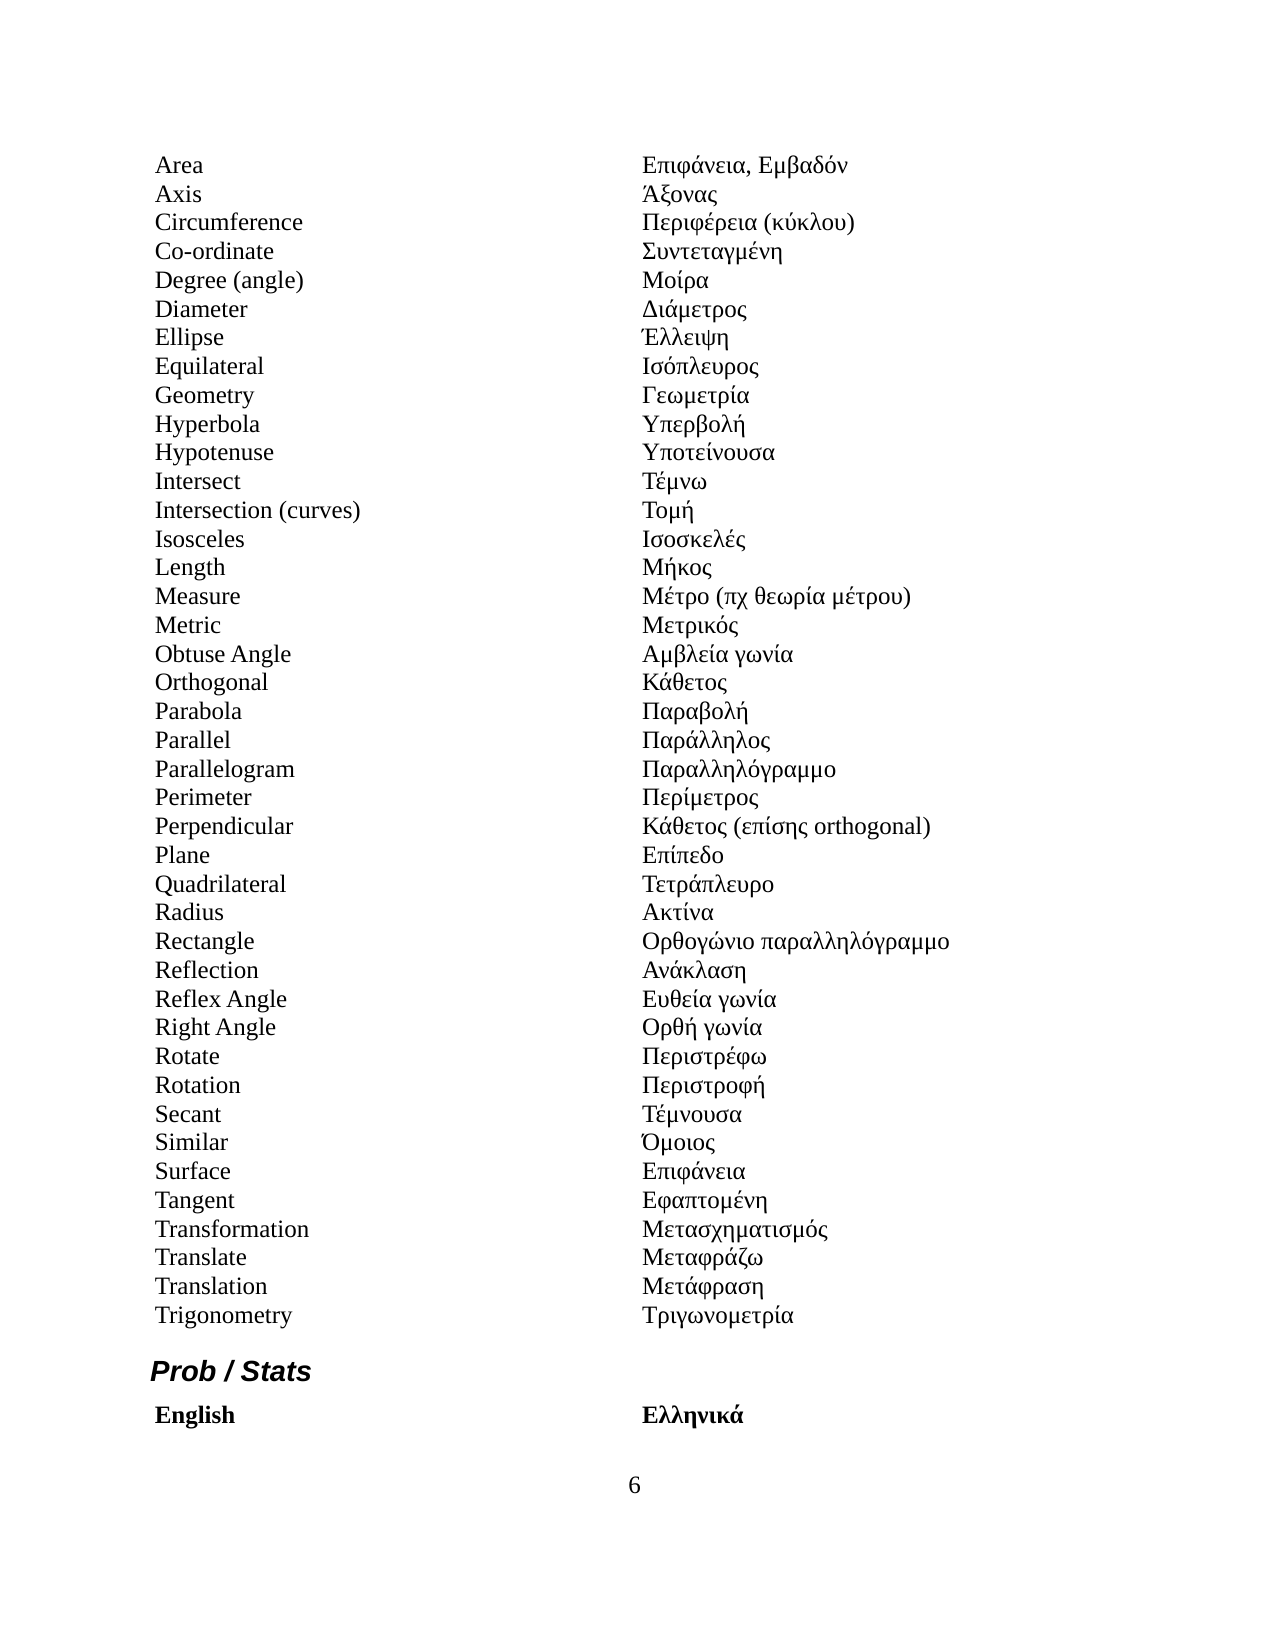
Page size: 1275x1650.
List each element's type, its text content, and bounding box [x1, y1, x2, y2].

table_header English [150, 1400, 637, 1428]
table_cell Perpendicular [150, 811, 637, 840]
table_cell Transformation [150, 1214, 637, 1242]
table_cell Co-ordinate [150, 236, 637, 265]
table_cell Τριγωνομετρία [638, 1300, 1125, 1329]
table_cell Υποτείνουσα [638, 438, 1125, 466]
table_cell Μήκος [638, 553, 1125, 581]
table_cell Περίμετρος [638, 783, 1125, 811]
table_cell Area [150, 150, 637, 179]
table_cell Τετράπλευρο [638, 869, 1125, 897]
table_cell Trigonometry [150, 1300, 637, 1329]
table_cell Όμοιος [638, 1128, 1125, 1156]
table_cell Radius [150, 898, 637, 926]
table_header Ελληνικά [638, 1400, 1125, 1428]
table_cell Orthogonal [150, 668, 637, 696]
table_cell Hypotenuse [150, 438, 637, 466]
table_cell Ορθογώνιο παραλληλόγραμμο [638, 926, 1125, 955]
table_cell Επιφάνεια, Εμβαδόν [638, 150, 1125, 179]
table_cell Translation [150, 1271, 637, 1300]
table_cell Parallel [150, 725, 637, 754]
table_cell Intersect [150, 466, 637, 495]
table_cell Secant [150, 1099, 637, 1127]
table_cell Επιφάνεια [638, 1156, 1125, 1185]
table_cell Τέμνω [638, 466, 1125, 495]
table_cell Διάμετρος [638, 294, 1125, 322]
table_cell Τομή [638, 495, 1125, 524]
table_cell Μετασχηματισμός [638, 1214, 1125, 1242]
table_cell Μέτρο (πχ θεωρία μέτρου) [638, 581, 1125, 610]
table_cell Measure [150, 581, 637, 610]
table_cell Circumference [150, 208, 637, 236]
table_cell Geometry [150, 380, 637, 409]
table_cell Ισόπλευρος [638, 351, 1125, 380]
table_cell Diameter [150, 294, 637, 322]
table_cell Άξονας [638, 179, 1125, 207]
table_cell Περιστροφή [638, 1070, 1125, 1099]
table_cell Reflex Angle [150, 984, 637, 1012]
table_cell Similar [150, 1128, 637, 1156]
table_cell Equilateral [150, 351, 637, 380]
table_cell Surface [150, 1156, 637, 1185]
table_cell Έλλειψη [638, 323, 1125, 351]
table_cell Αμβλεία γωνία [638, 639, 1125, 667]
table_cell Ellipse [150, 323, 637, 351]
table_cell Axis [150, 179, 637, 207]
table_cell Rotate [150, 1041, 637, 1070]
table_cell Ακτίνα [638, 898, 1125, 926]
table_cell Επίπεδο [638, 840, 1125, 869]
table_cell Περιφέρεια (κύκλου) [638, 208, 1125, 236]
table_cell Right Angle [150, 1013, 637, 1041]
table_cell Parallelogram [150, 754, 637, 782]
table_cell Reflection [150, 955, 637, 984]
table_cell Ανάκλαση [638, 955, 1125, 984]
subtitle Prob / Stats [150, 1354, 1125, 1387]
table_cell Μετάφραση [638, 1271, 1125, 1300]
table_cell Degree (angle) [150, 265, 637, 294]
table_cell Parabola [150, 696, 637, 725]
table_cell Υπερβολή [638, 409, 1125, 437]
table_cell Isosceles [150, 524, 637, 552]
table_cell Εφαπτομένη [638, 1185, 1125, 1214]
table_cell Plane [150, 840, 637, 869]
table_cell Length [150, 553, 637, 581]
table_cell Μετρικός [638, 610, 1125, 639]
table_cell Perimeter [150, 783, 637, 811]
table_cell Obtuse Angle [150, 639, 637, 667]
table_cell Ισοσκελές [638, 524, 1125, 552]
table_cell Metric [150, 610, 637, 639]
table_cell Περιστρέφω [638, 1041, 1125, 1070]
table_cell Μεταφράζω [638, 1243, 1125, 1271]
table_cell Intersection (curves) [150, 495, 637, 524]
table_cell Tangent [150, 1185, 637, 1214]
table_cell Rectangle [150, 926, 637, 955]
table_cell Rotation [150, 1070, 637, 1099]
table_cell Συντεταγμένη [638, 236, 1125, 265]
table_cell Γεωμετρία [638, 380, 1125, 409]
table_cell Παράλληλος [638, 725, 1125, 754]
table_cell Ορθή γωνία [638, 1013, 1125, 1041]
table_cell Κάθετος (επίσης orthogonal) [638, 811, 1125, 840]
table_cell Μοίρα [638, 265, 1125, 294]
table_cell Hyperbola [150, 409, 637, 437]
table_cell Παραβολή [638, 696, 1125, 725]
table_cell Translate [150, 1243, 637, 1271]
table_cell Ευθεία γωνία [638, 984, 1125, 1012]
table_cell Κάθετος [638, 668, 1125, 696]
table_cell Παραλληλόγραμμο [638, 754, 1125, 782]
table_cell Τέμνουσα [638, 1099, 1125, 1127]
table_cell Quadrilateral [150, 869, 637, 897]
